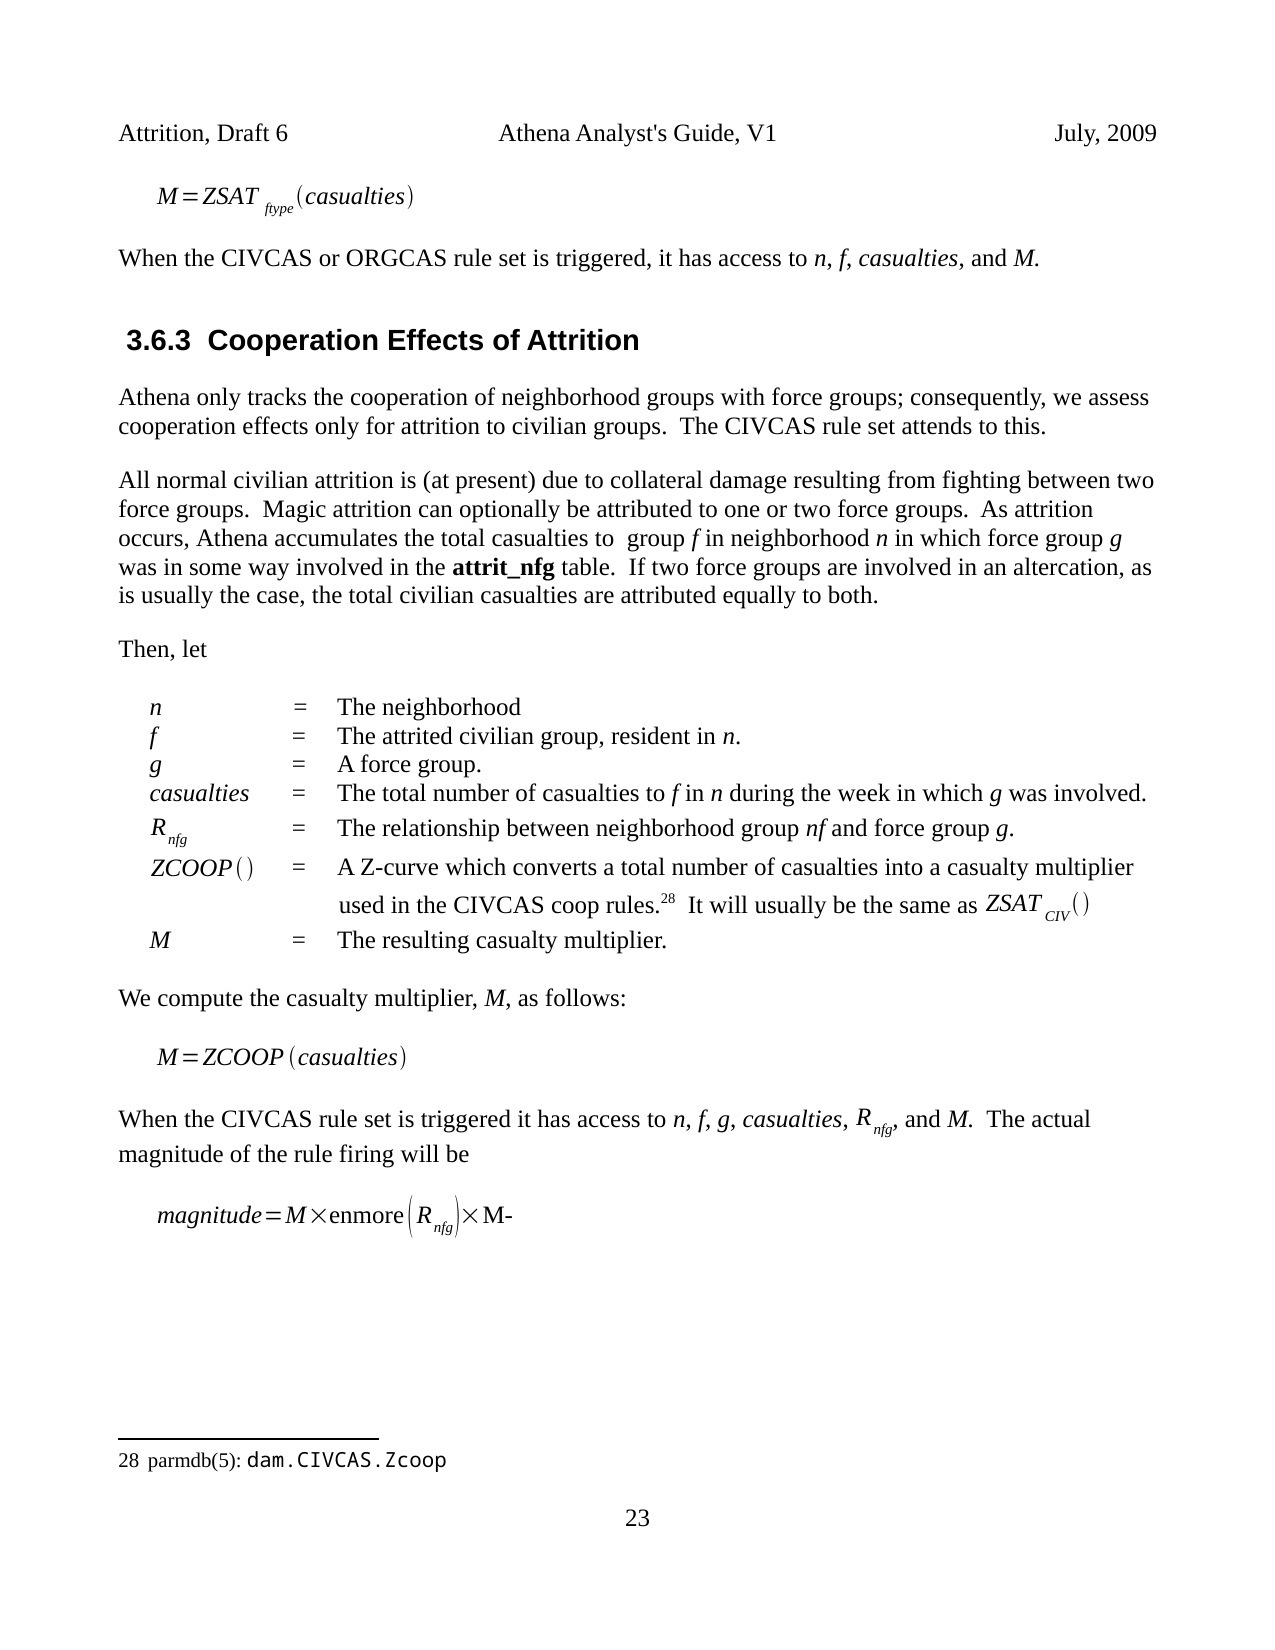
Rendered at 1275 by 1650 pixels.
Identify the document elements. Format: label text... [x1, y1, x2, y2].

text When the CIVCAS rule set is triggered it has access to n, f, g, casualties, , and M. The actual magnitude of the rule firing will be [118, 1097, 1157, 1168]
text parmdb(5): dam.CIVCAS.Zcoop [118, 1445, 1157, 1474]
text n = The neighborhood [149, 692, 1157, 721]
text Athena only tracks the cooperation of neighborhood groups with force groups; consequently, we assess cooperation effects only for attrition to civilian groups. The CIVCAS rule set attends to this. [118, 382, 1157, 440]
text f = The attrited civilian group, resident in n. [149, 721, 1157, 749]
text = A Z-curve which converts a total number of casualties into a casualty multiplier used in the CIVCAS coop rules. It will usually be the same as [149, 849, 1157, 925]
text M = The resulting casualty multiplier. [149, 925, 1157, 954]
text We compute the casualty multiplier, M, as follows: [118, 983, 1157, 1011]
text casualties = The total number of casualties to f in n during the week in which g was involved. [149, 778, 1157, 807]
text = The relationship between neighborhood group nf and force group g. [149, 807, 1157, 849]
text g = A force group. [149, 749, 1157, 778]
text When the CIVCAS or ORGCAS rule set is triggered, it has access to n, f, casualties, and M. [118, 243, 1157, 272]
subtitle Cooperation Effects of Attrition [118, 323, 1157, 357]
text All normal civilian attrition is (at present) due to collateral damage resulting from fighting between two force groups. Magic attrition can optionally be attributed to one or two force groups. As attrition occurs, Athena accumulates the total casualties to group f in neighborhood n in which force group g was in some way involved in the attrit_nfg table. If two force groups are involved in an altercation, as is usually the case, the total civilian casualties are attributed equally to both. [118, 465, 1157, 609]
text Then, let [118, 634, 1157, 663]
